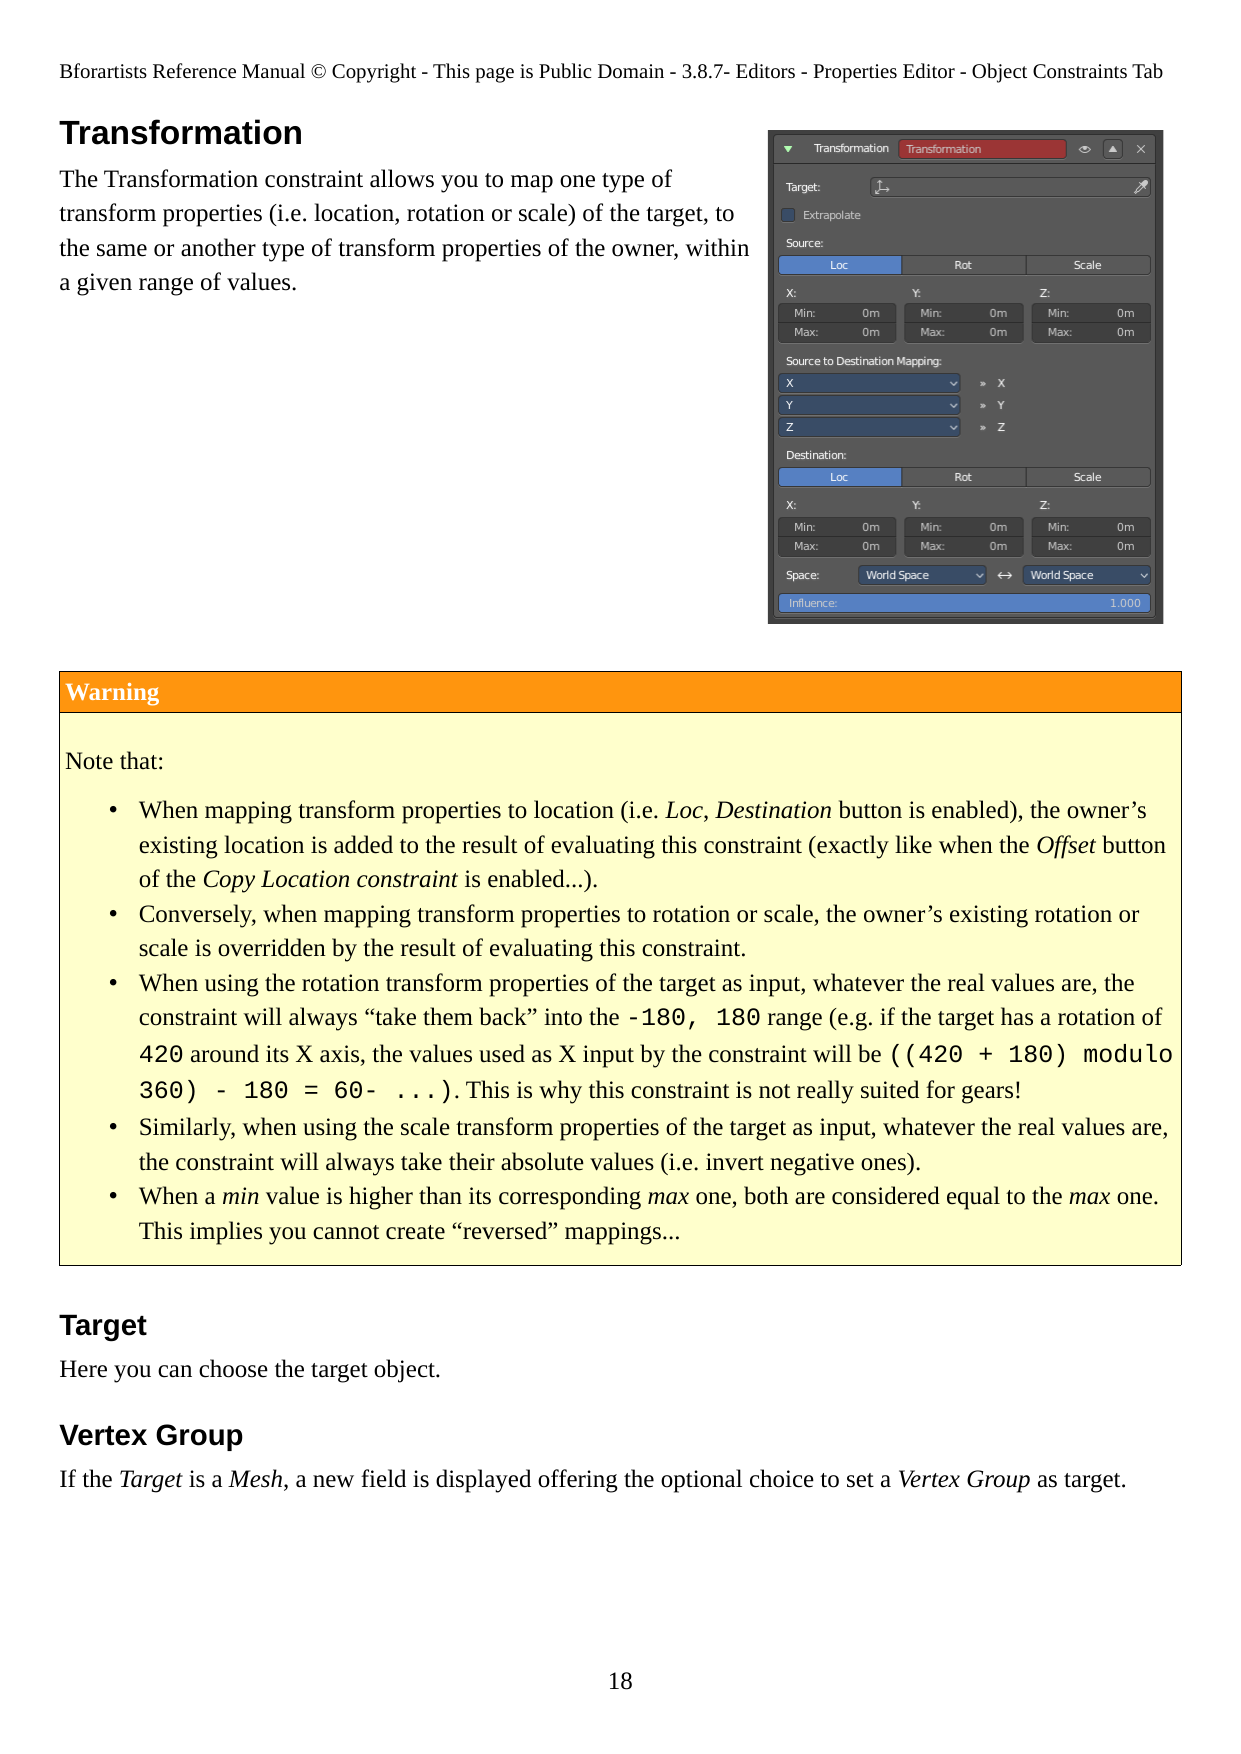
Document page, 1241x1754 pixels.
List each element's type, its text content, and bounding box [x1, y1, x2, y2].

text The Transformation constraint allows you to map one type of transform properties (i.e. location, rotation or scale) of the target, to the same or another type of transform properties of the owner, within a given range of values. [59, 164, 767, 296]
table_header Warning [60, 672, 1181, 712]
subtitle Vertex Group [59, 1418, 1181, 1452]
subtitle Target [59, 1308, 1181, 1342]
picture [767, 130, 1164, 624]
table_cell Note that: When mapping transform properties to location (i.e. Loc, Destination button is enabled), the owner’s existing location is added to the result of evaluating this constraint (exactly like when the Offset button of the Copy Location constraint is enabled...). Conversely, when mapping transform properties to rotation or scale, the owner’s existing rotation or scale is overridden by the result of evaluating this constraint. When using the rotation transform properties of the target as input, whatever the real values are, the constraint will always “take them back” into the -180, 180 range (e.g. if the target has a rotation of 420 around its X axis, the values used as X input by the constraint will be ((420 + 180) modulo 360) - 180 = 60- ...). This is why this constraint is not really suited for gears! Similarly, when using the scale transform properties of the target as input, whatever the real values are, the constraint will always take their absolute values (i.e. invert negative ones). When a min value is higher than its corresponding max one, both are considered equal to the max one. This implies you cannot create “reversed” mappings... [60, 713, 1181, 1265]
text If the Target is a Mesh, a new field is displayed offering the optional choice to set a Vertex Group as target. [59, 1464, 1181, 1493]
subtitle Transformation [59, 113, 1181, 151]
text Here you can choose the target object. [59, 1354, 1181, 1383]
